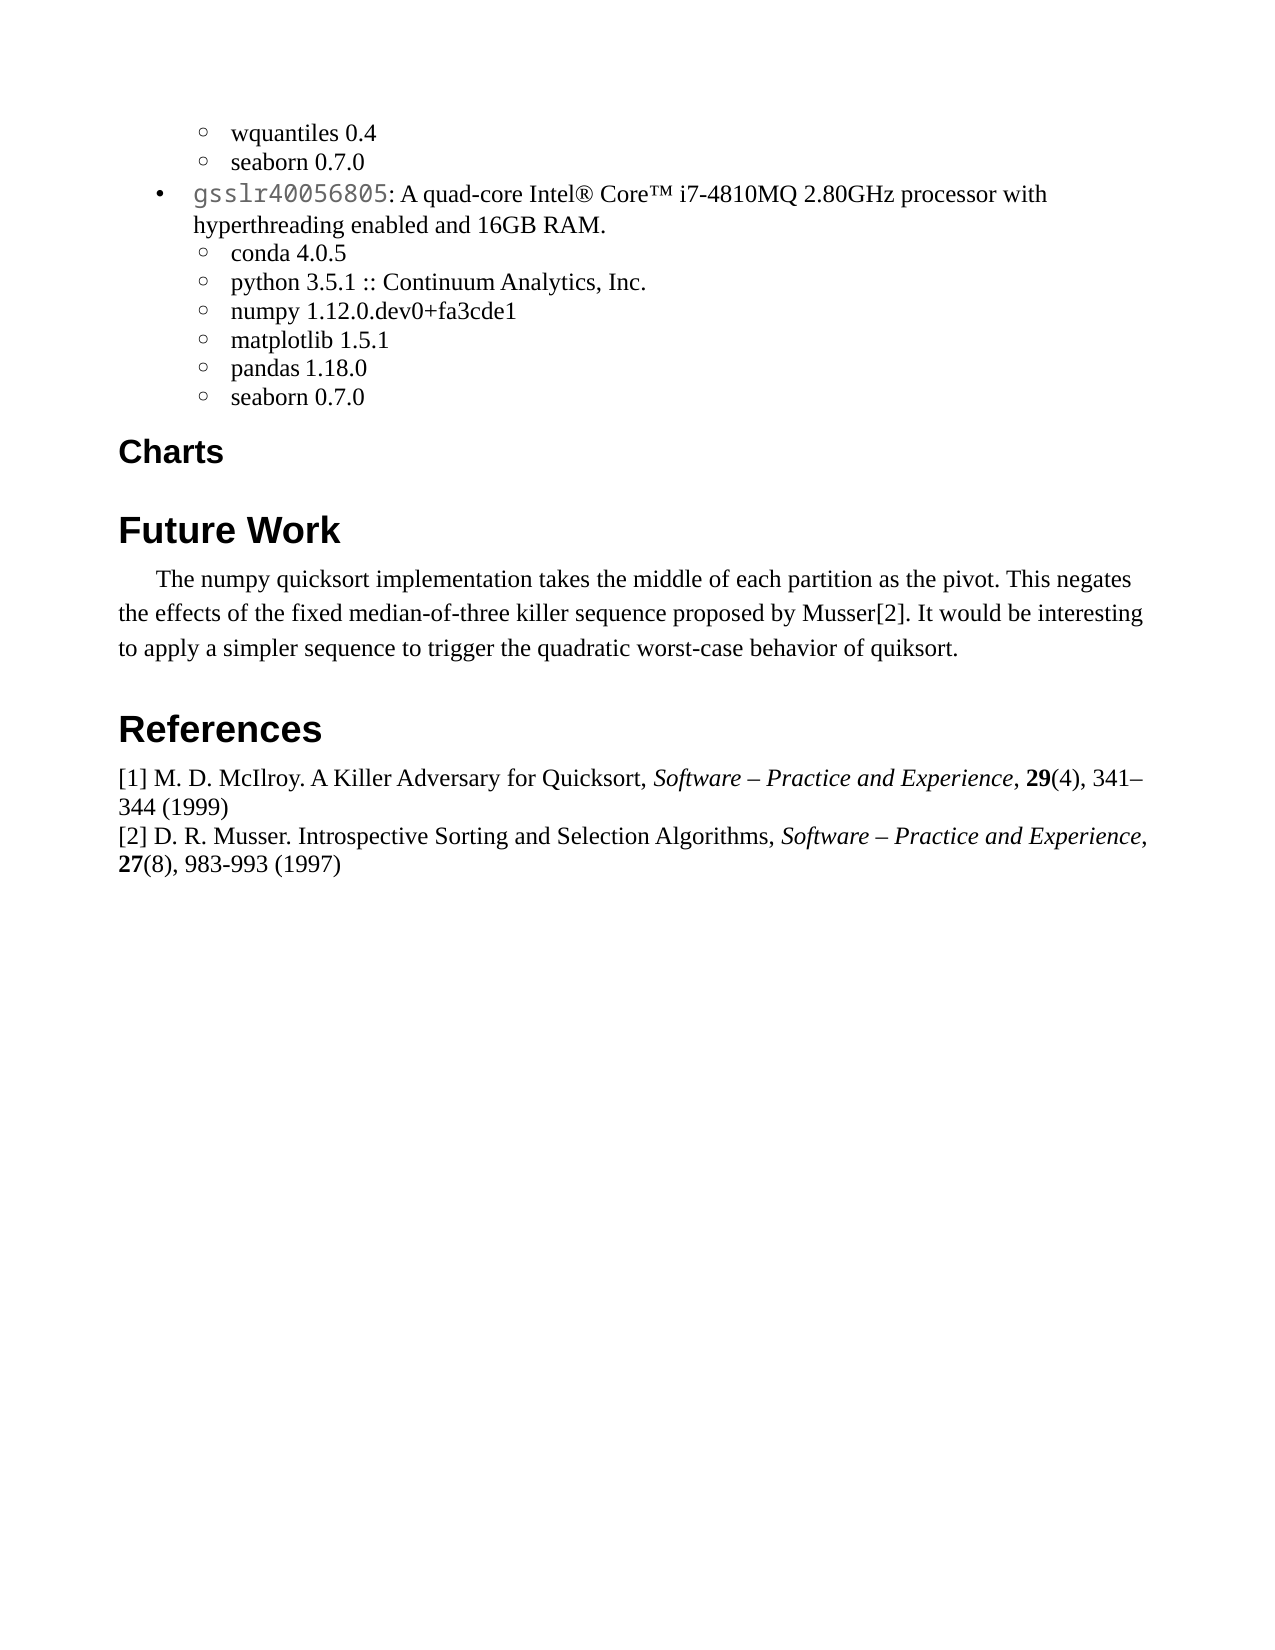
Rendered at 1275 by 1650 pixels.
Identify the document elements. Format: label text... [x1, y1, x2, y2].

list python 3.5.1 :: Continuum Analytics, Inc. [193, 267, 1157, 296]
text [2] D. R. Musser. Introspective Sorting and Selection Algorithms, Software – Practice and Experience, 27(8), 983-993 (1997) [118, 821, 1157, 878]
list wquantiles 0.4 [193, 118, 1157, 147]
subtitle Future Work [118, 508, 1157, 552]
text [1] M. D. McIlroy. A Killer Adversary for Quicksort, Software – Practice and Experience, 29(4), 341–344 (1999) [118, 763, 1157, 821]
list numpy 1.12.0.dev0+fa3cde1 [193, 296, 1157, 325]
list seaborn 0.7.0 [193, 382, 1157, 411]
list pandas 1.18.0 [193, 353, 1157, 382]
list gsslr40056805: A quad-core Intel® Core™ i7-4810MQ 2.80GHz processor with hyperthreading enabled and 16GB RAM. [156, 176, 1157, 238]
subtitle References [118, 707, 1157, 751]
subtitle Charts [118, 432, 1157, 470]
list seaborn 0.7.0 [193, 147, 1157, 176]
list conda 4.0.5 [193, 238, 1157, 267]
list matplotlib 1.5.1 [193, 325, 1157, 353]
text The numpy quicksort implementation takes the middle of each partition as the pivot. This negates the effects of the fixed median-of-three killer sequence proposed by Musser[2]. It would be interesting to apply a simpler sequence to trigger the quadratic worst-case behavior of quiksort. [118, 564, 1157, 662]
